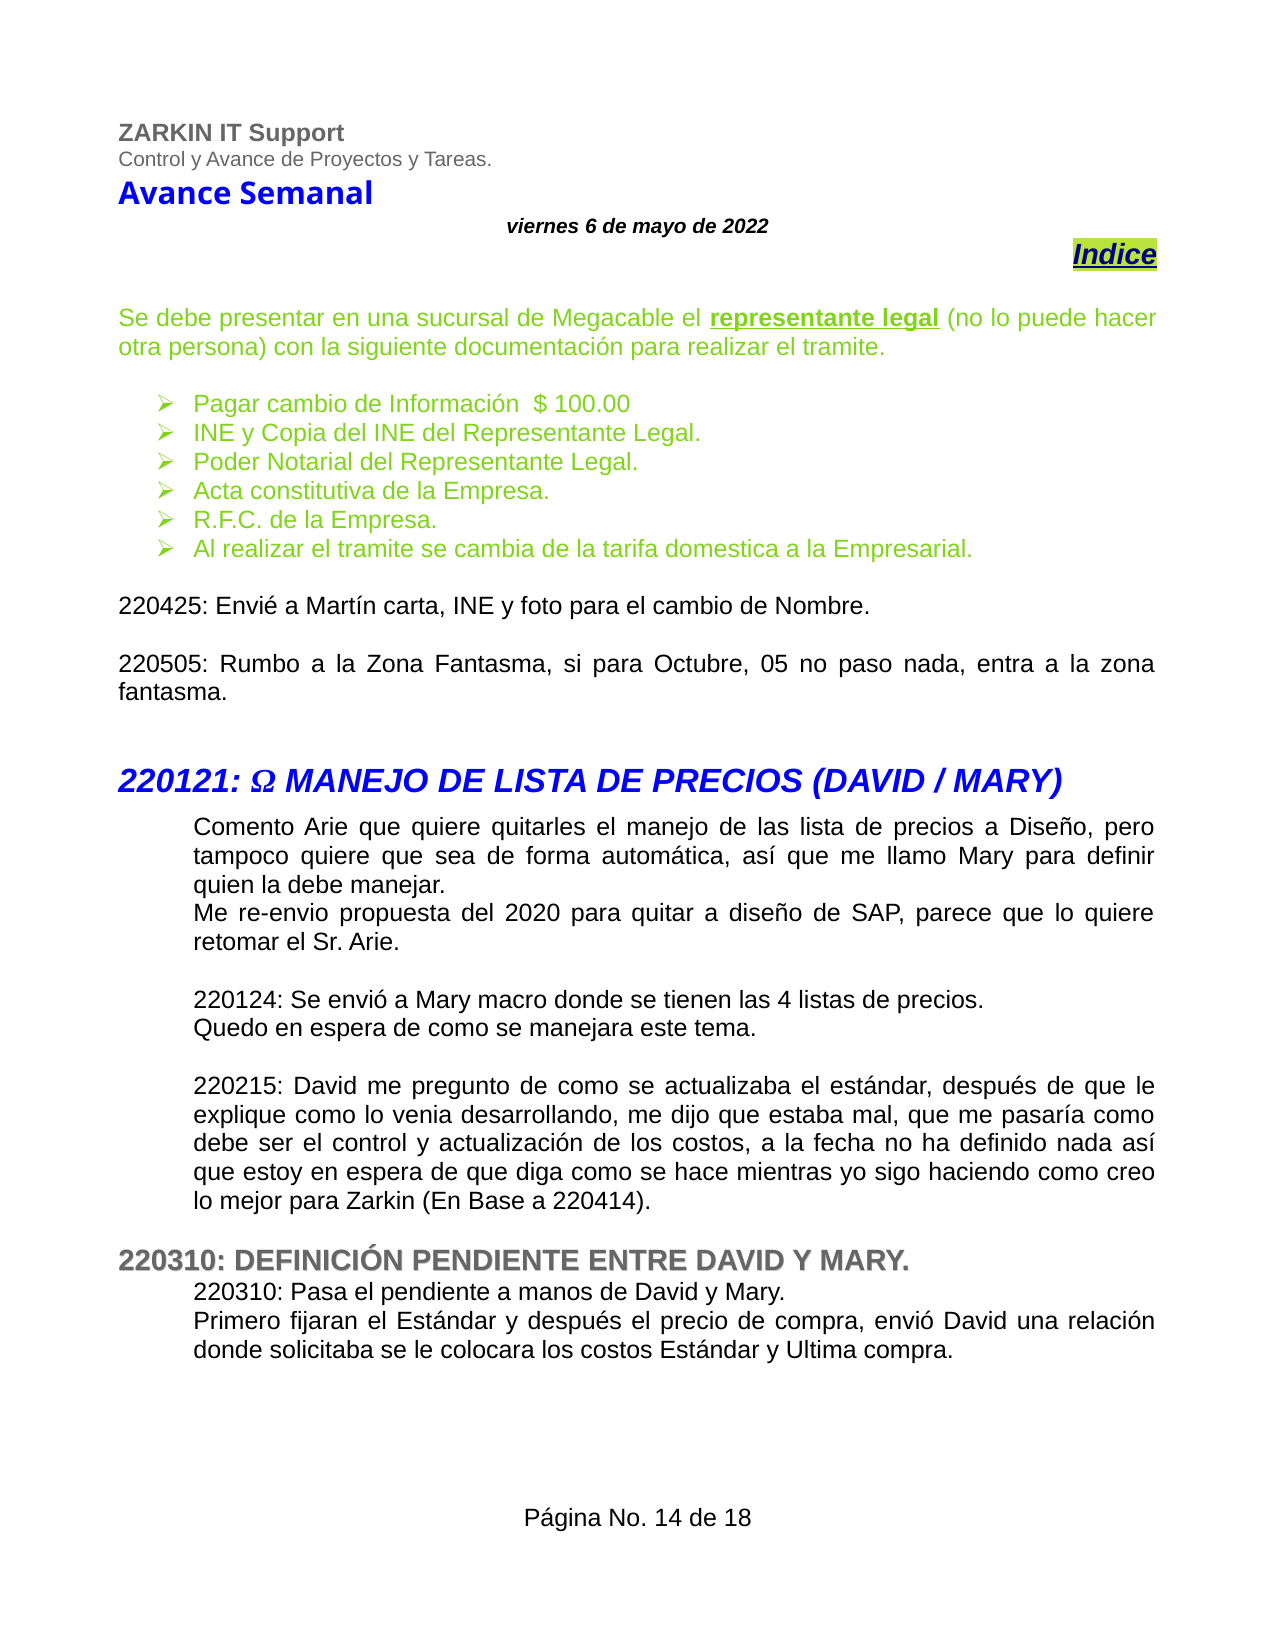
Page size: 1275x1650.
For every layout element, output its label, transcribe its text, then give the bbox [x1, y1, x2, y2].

text 220505: Rumbo a la Zona Fantasma, si para Octubre, 05 no paso nada, entra a la zona fantasma. [118, 649, 1157, 706]
text Comento Arie que quiere quitarles el manejo de las lista de precios a Diseño, pero tampoco quiere que sea de forma automática, así que me llamo Mary para definir quien la debe manejar. [193, 812, 1157, 898]
text Quedo en espera de como se manejara este tema. [193, 1013, 1157, 1042]
list Poder Notarial del Representante Legal. [156, 447, 1157, 476]
text 220124: Se envió a Mary macro donde se tienen las 4 listas de precios. [193, 984, 1157, 1013]
subtitle 220121: Ω MANEJO DE LISTA DE PRECIOS (david / mary) [118, 761, 1157, 799]
text 220215: David me pregunto de como se actualizaba el estándar, después de que le explique como lo venia desarrollando, me dijo que estaba mal, que me pasaría como debe ser el control y actualización de los costos, a la fecha no ha definido nada así que estoy en espera de que diga como se hace mientras yo sigo haciendo como creo lo mejor para Zarkin (En Base a 220414). [193, 1071, 1157, 1214]
list Acta constitutiva de la Empresa. [156, 476, 1157, 505]
list Pagar cambio de Información $ 100.00 [156, 389, 1157, 418]
text Se debe presentar en una sucursal de Megacable el representante legal (no lo puede hacer otra persona) con la siguiente documentación para realizar el tramite. [118, 303, 1157, 361]
list Al realizar el tramite se cambia de la tarifa domestica a la Empresarial. [156, 533, 1157, 562]
text 220310: Pasa el pendiente a manos de David y Mary. [193, 1277, 1157, 1306]
text Me re-envio propuesta del 2020 para quitar a diseño de SAP, parece que lo quiere retomar el Sr. Arie. [193, 898, 1157, 956]
list INE y Copia del INE del Representante Legal. [156, 418, 1157, 447]
text Primero fijaran el Estándar y después el precio de compra, envió David una relación donde solicitaba se le colocara los costos Estándar y Ultima compra. [193, 1306, 1157, 1363]
subtitle 220310: DEFINICIÓN PENDIENTE ENTRE DAVID Y MARY. [118, 1243, 1157, 1277]
list R.F.C. de la Empresa. [156, 505, 1157, 533]
text 220425: Envié a Martín carta, INE y foto para el cambio de Nombre. [118, 591, 1157, 620]
